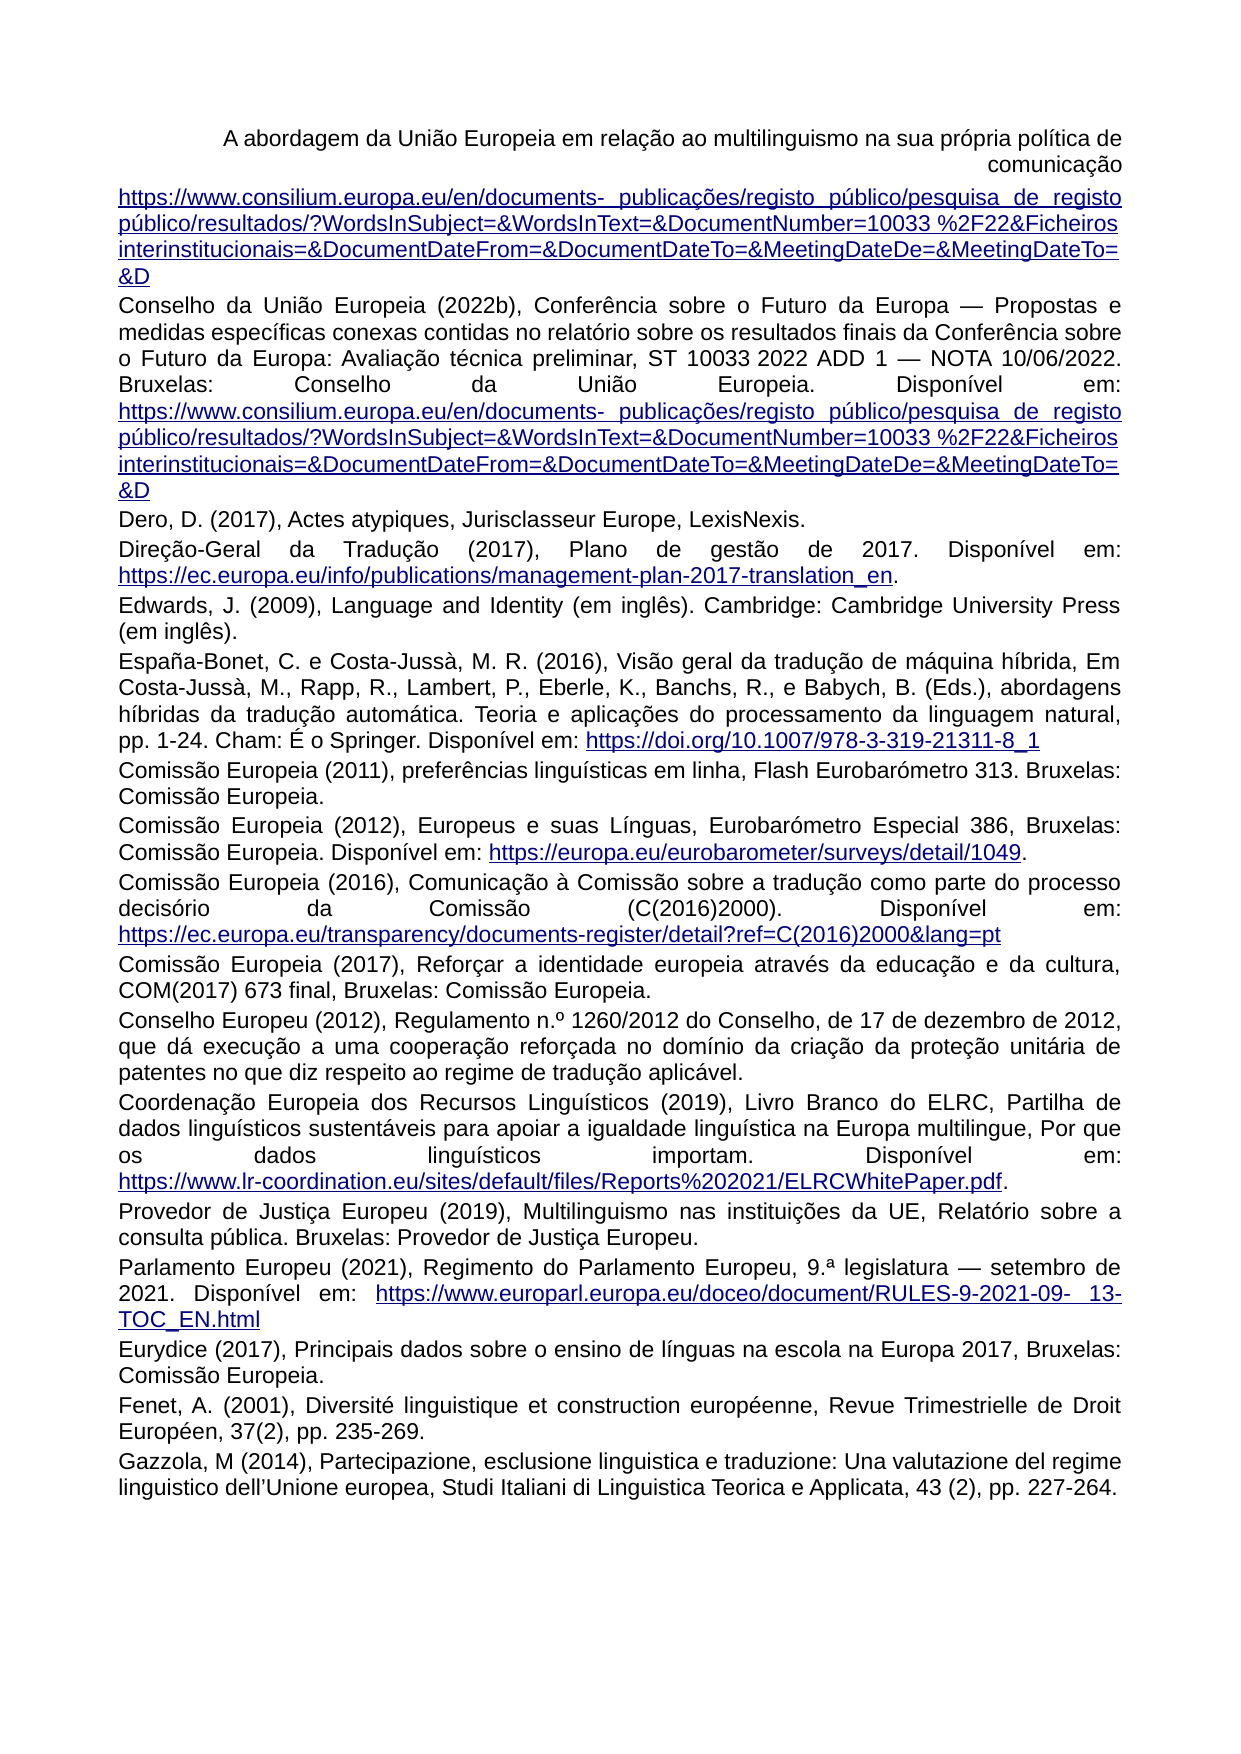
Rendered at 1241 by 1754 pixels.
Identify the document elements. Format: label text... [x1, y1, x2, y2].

text Conselho Europeu (2012), Regulamento n.º 1260/2012 do Conselho, de 17 de dezembro de 2012, que dá execução a uma cooperação reforçada no domínio da criação da proteção unitária de patentes no que diz respeito ao regime de tradução aplicável. [118, 1007, 1122, 1086]
text Coordenação Europeia dos Recursos Linguísticos (2019), Livro Branco do ELRC, Partilha de dados linguísticos sustentáveis para apoiar a igualdade linguística na Europa multilingue, Por que os dados linguísticos importam. Disponível em: https://www.lr-coordination.eu/sites/default/files/Reports%202021/ELRCWhitePaper.pdf. [118, 1089, 1122, 1194]
text Gazzola, M (2014), Partecipazione, esclusione linguistica e traduzione: Una valutazione del regime linguistico dell’Unione europea, Studi Italiani di Linguistica Teorica e Applicata, 43 (2), pp. 227-264. [118, 1448, 1122, 1500]
text Comissão Europeia (2011), preferências linguísticas em linha, Flash Eurobarómetro 313. Bruxelas: Comissão Europeia. [118, 757, 1122, 809]
text Edwards, J. (2009), Language and Identity (em inglês). Cambridge: Cambridge University Press (em inglês). [118, 592, 1122, 645]
text Dero, D. (2017), Actes atypiques, Jurisclasseur Europe, LexisNexis. [118, 506, 1122, 533]
text Eurydice (2017), Principais dados sobre o ensino de línguas na escola na Europa 2017, Bruxelas: Comissão Europeia. [118, 1336, 1122, 1388]
text público/resultados/?WordsInSubject=&WordsInText=&DocumentNumber=10033 %2F22&Ficheiros interinstitucionais=&DocumentDateFrom=&DocumentDateTo=&MeetingDateDe=&MeetingDateTo=&D [118, 208, 1122, 289]
text Conselho da União Europeia (2022b), Conferência sobre o Futuro da Europa — Propostas e medidas específicas conexas contidas no relatório sobre os resultados finais da Conferência sobre o Futuro da Europa: Avaliação técnica preliminar, ST 10033 2022 ADD 1 — NOTA 10/06/2022. Bruxelas: Conselho da União Europeia. Disponível em: https://www.consilium.europa.eu/en/documents- publicações/registo público/pesquisa de registo [118, 292, 1122, 421]
text público/resultados/?WordsInSubject=&WordsInText=&DocumentNumber=10033 %2F22&Ficheiros interinstitucionais=&DocumentDateFrom=&DocumentDateTo=&MeetingDateDe=&MeetingDateTo=&D [118, 422, 1122, 503]
text Fenet, A. (2001), Diversité linguistique et construction européenne, Revue Trimestrielle de Droit Européen, 37(2), pp. 235-269. [118, 1392, 1122, 1444]
text https://www.consilium.europa.eu/en/documents- publicações/registo público/pesquisa de registo [118, 184, 1122, 206]
text Provedor de Justiça Europeu (2019), Multilinguismo nas instituições da UE, Relatório sobre a consulta pública. Bruxelas: Provedor de Justiça Europeu. [118, 1198, 1122, 1250]
text Parlamento Europeu (2021), Regimento do Parlamento Europeu, 9.ª legislatura — setembro de 2021. Disponível em: https://www.europarl.europa.eu/doceo/document/RULES-9-2021-09- 13-TOC_EN.html [118, 1253, 1122, 1333]
text Comissão Europeia (2016), Comunicação à Comissão sobre a tradução como parte do processo decisório da Comissão (C(2016)2000). Disponível em: https://ec.europa.eu/transparency/documents-register/detail?ref=C(2016)2000&lang=pt [118, 868, 1122, 947]
text Comissão Europeia (2012), Europeus e suas Línguas, Eurobarómetro Especial 386, Bruxelas: Comissão Europeia. Disponível em: https://europa.eu/eurobarometer/surveys/detail/1049. [118, 812, 1122, 865]
text Comissão Europeia (2017), Reforçar a identidade europeia através da educação e da cultura, COM(2017) 673 final, Bruxelas: Comissão Europeia. [118, 951, 1122, 1003]
text España-Bonet, C. e Costa-Jussà, M. R. (2016), Visão geral da tradução de máquina híbrida, Em Costa-Jussà, M., Rapp, R., Lambert, P., Eberle, K., Banchs, R., e Babych, B. (Eds.), abordagens híbridas da tradução automática. Teoria e aplicações do processamento da linguagem natural, pp. 1-24. Cham: É o Springer. Disponível em: https://doi.org/10.1007/978-3-319-21311-8_1 [118, 648, 1122, 753]
text Direção-Geral da Tradução (2017), Plano de gestão de 2017. Disponível em: https://ec.europa.eu/info/publications/management-plan-2017-translation_en. [118, 536, 1122, 589]
